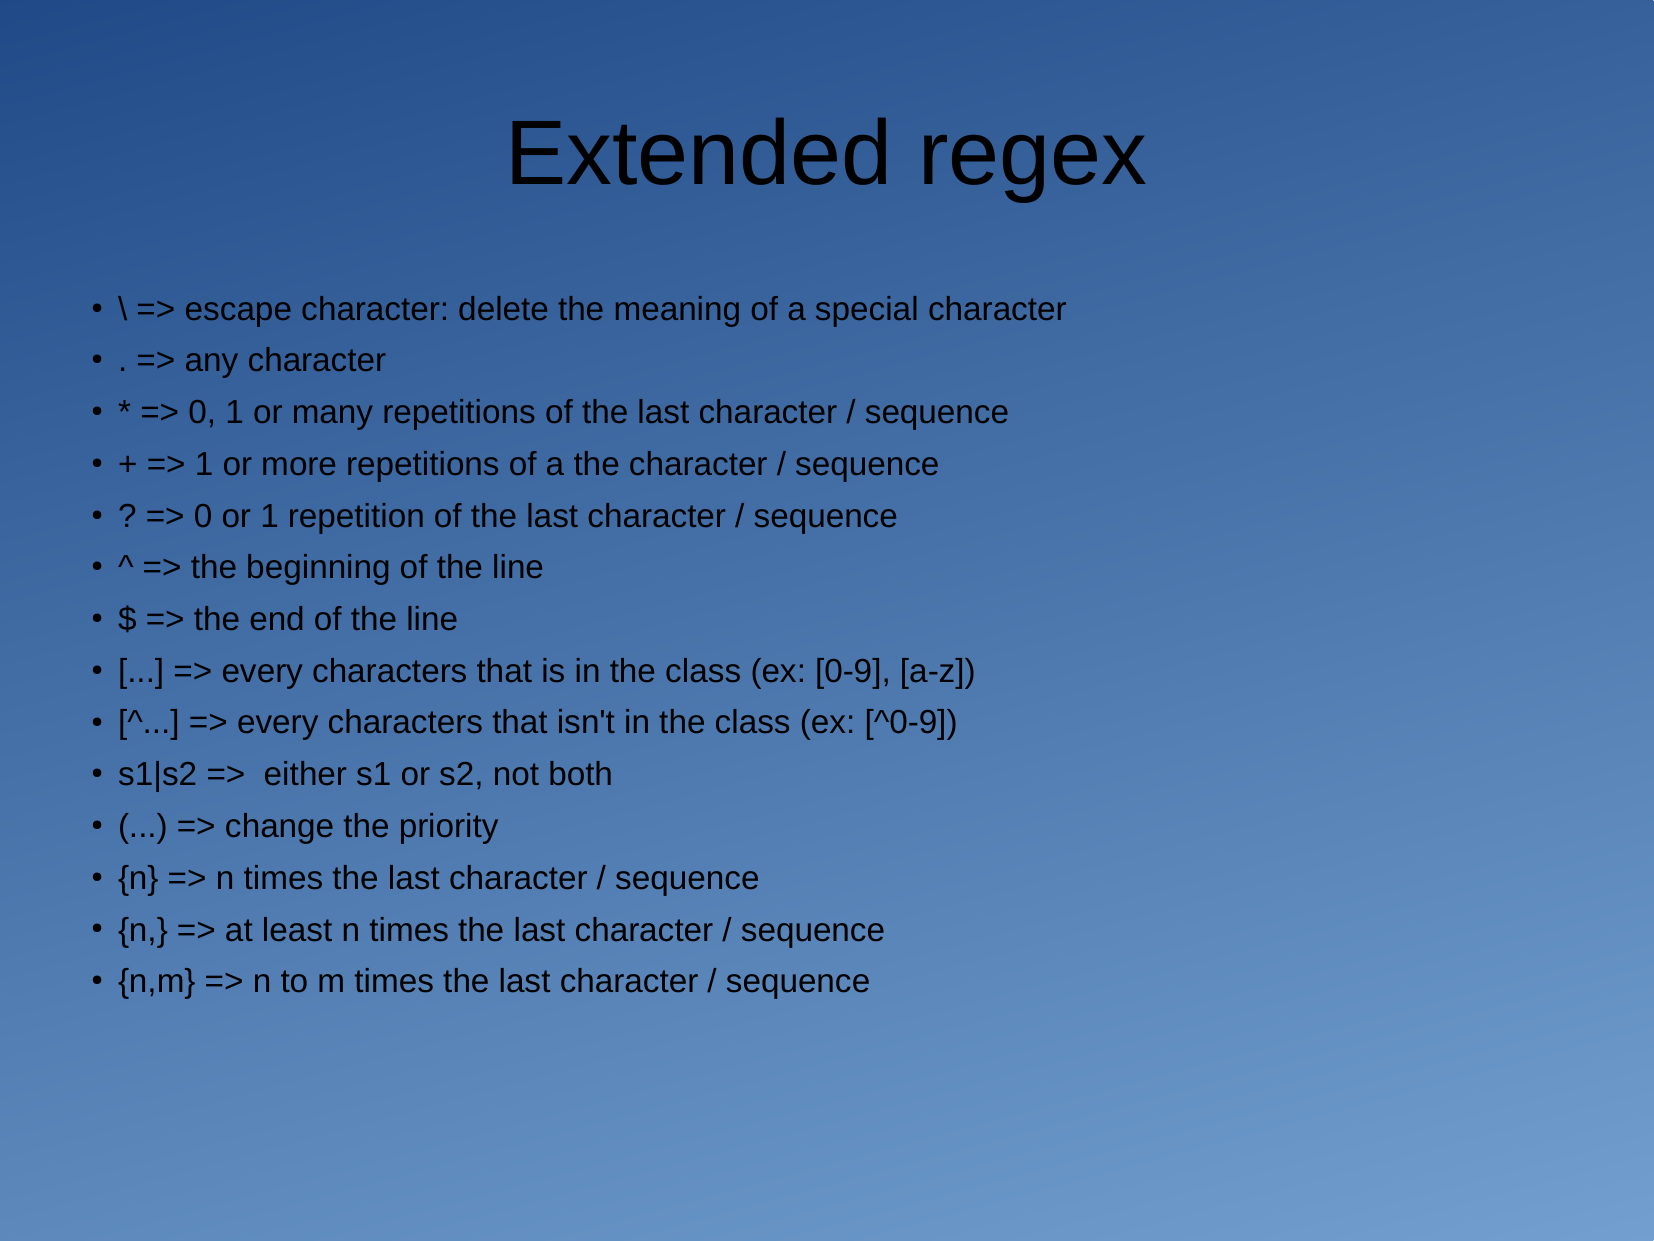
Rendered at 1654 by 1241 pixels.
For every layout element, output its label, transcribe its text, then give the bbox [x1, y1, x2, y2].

title Extended regex [82, 49, 1571, 257]
list \ => escape character: delete the meaning of a special character . => any character * => 0, 1 or many repetitions of the last character / sequence + => 1 or more repetitions of a the character / sequence ? => 0 or 1 repetition of the last character / sequence ^ => the beginning of the line $ => the end of the line [...] => every characters that is in the class (ex: [0-9], [a-z]) [^...] => every characters that isn't in the class (ex: [^0-9]) s1|s2 => either s1 or s2, not both (...) => change the priority {n} => n times the last character / sequence {n,} => at least n times the last character / sequence {n,m} => n to m times the last character / sequence [82, 290, 1571, 1010]
